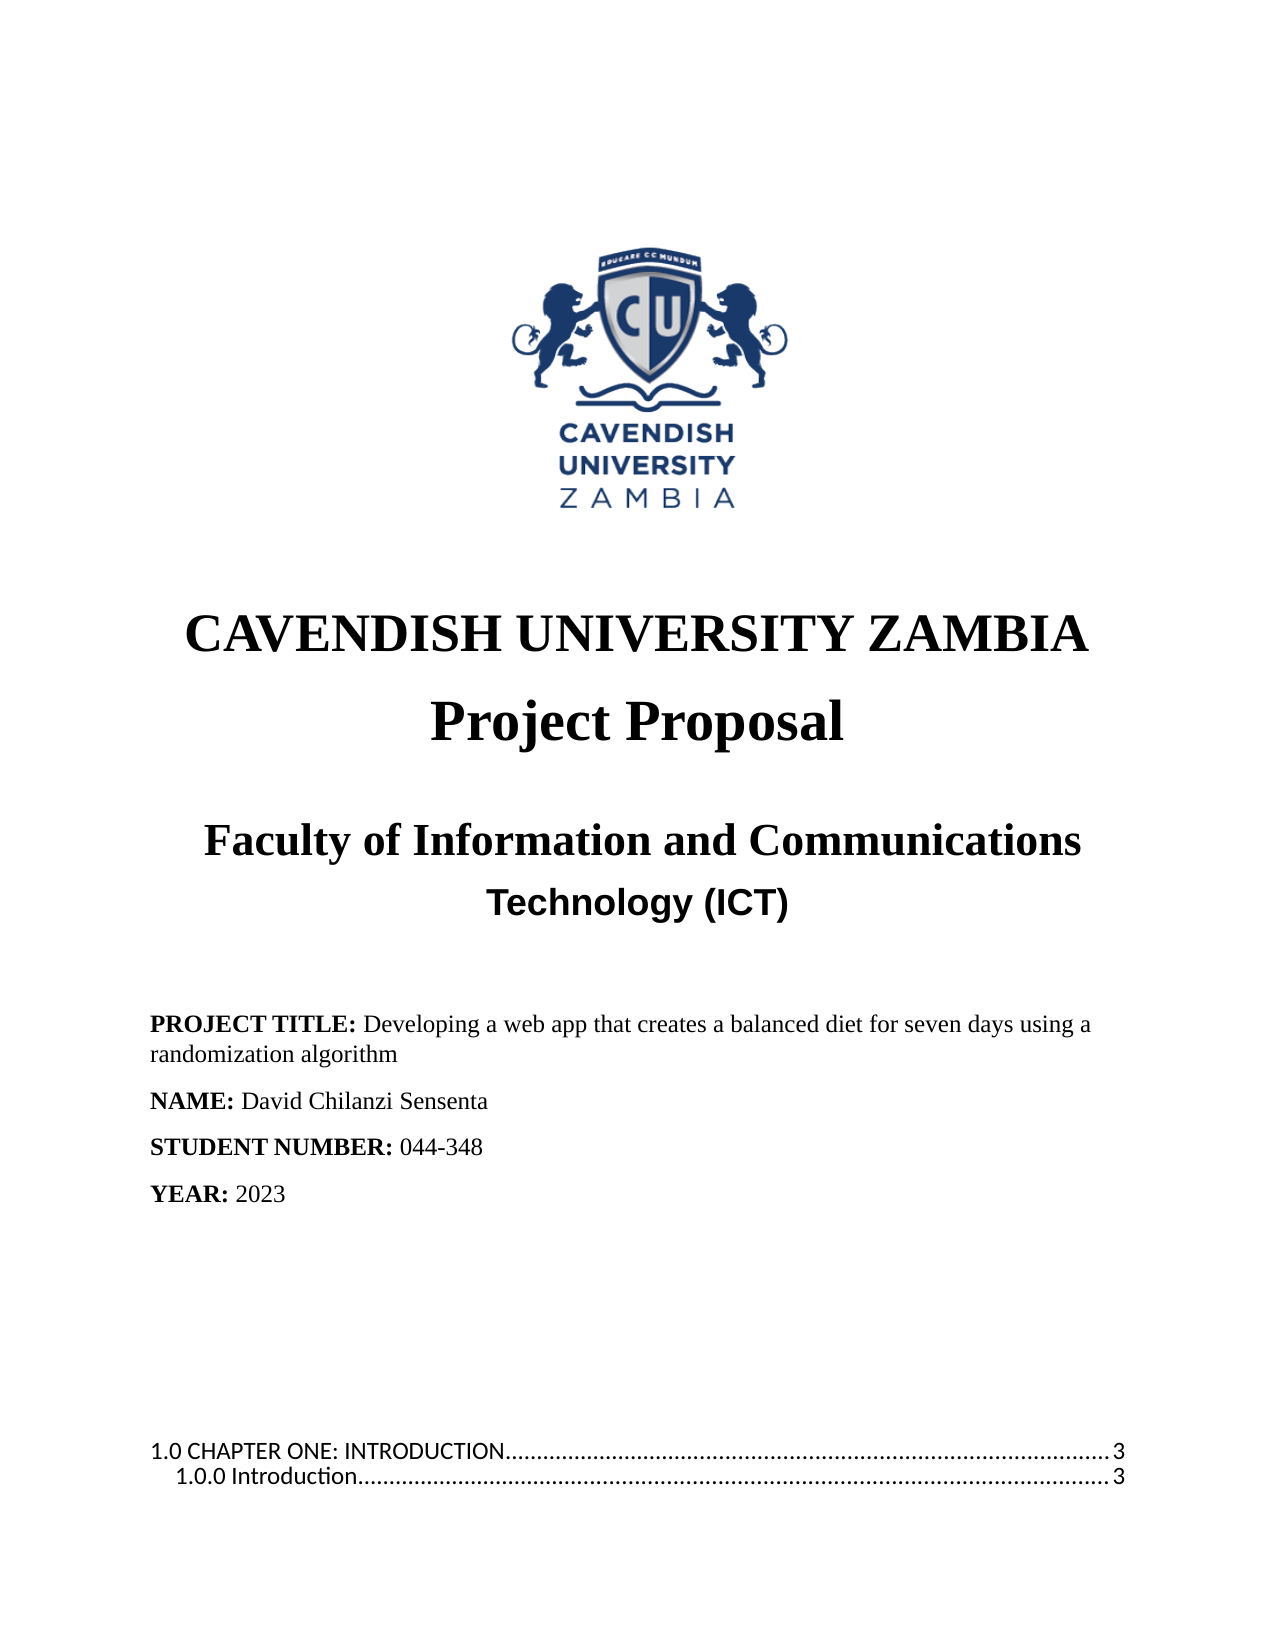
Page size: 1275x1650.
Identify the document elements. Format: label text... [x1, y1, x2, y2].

text PROJECT TITLE: Developing a web app that creates a balanced diet for seven days using a randomization algorithm [150, 1010, 1125, 1068]
picture [487, 204, 813, 555]
title Project Proposal [150, 688, 1125, 753]
text 1.0 CHAPTER ONE: INTRODUCTION 3 [150, 1441, 1125, 1466]
text YEAR: 2023 [150, 1180, 1125, 1208]
text NAME: David Chilanzi Sensenta [150, 1087, 1125, 1114]
text CAVENDISH UNIVERSITY ZAMBIA [150, 603, 1125, 663]
text 1.0.0 Introduction 3 [175, 1466, 1125, 1491]
text STUDENT NUMBER: 044-348 [150, 1133, 1125, 1161]
subtitle Technology (ICT) [150, 881, 1125, 923]
subtitle Faculty of Information and Communications [150, 814, 1125, 865]
